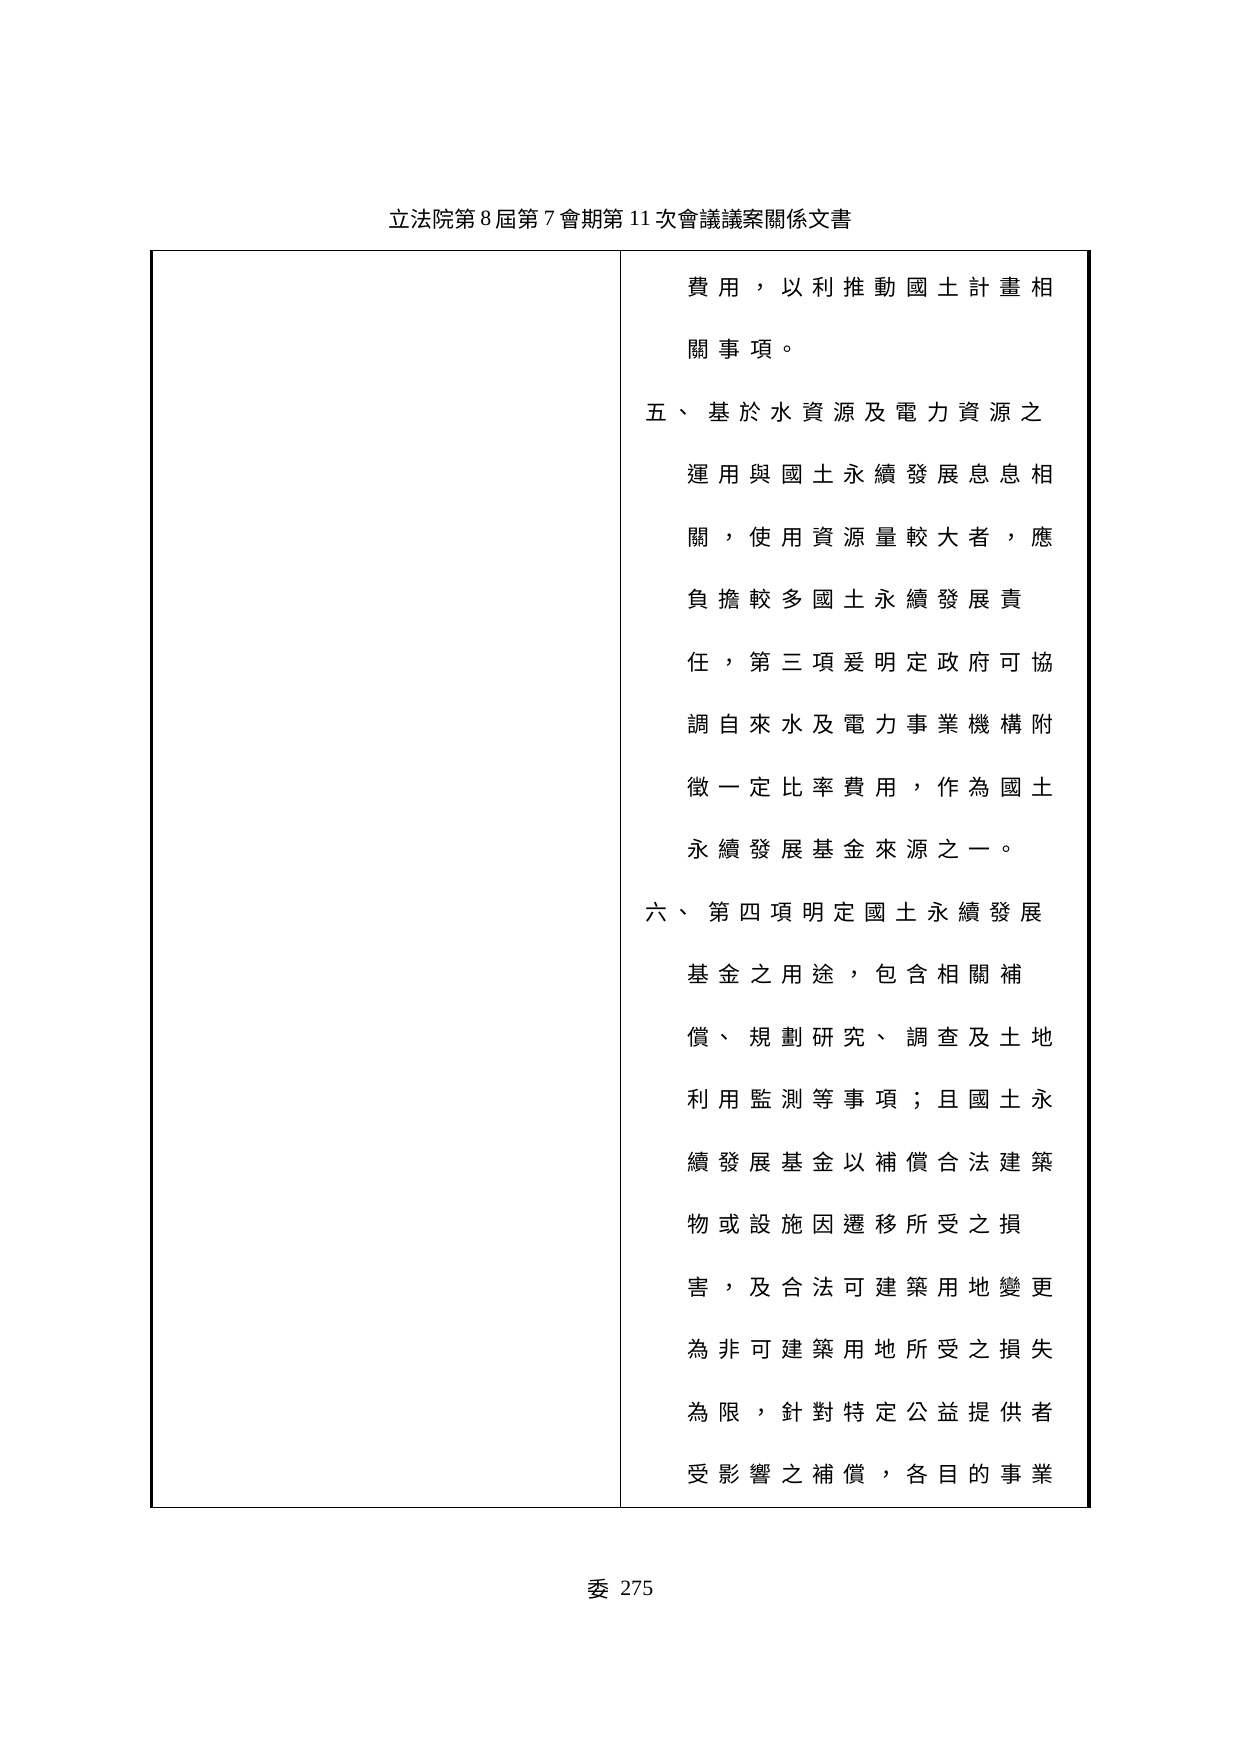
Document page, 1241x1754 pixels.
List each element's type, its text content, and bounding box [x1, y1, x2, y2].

table_cell 費用，以利推動國土計畫相關事項。 五、基於水資源及電力資源之運用與國土永續發展息息相關，使用資源量較大者，應負擔較多國土永續發展責任，第三項爰明定政府可協調自來水及電力事業機構附徵一定比率費用，作為國土永續發展基金來源之一。 六、第四項明定國土永續發展基金之用途，包含相關補償、規劃研究、調查及土地利用監測等事項；且國土永續發展基金以補償合法建築物或設施因遷移所受之損害，及合法可建築用地變更為非可建築用地所受之損失為限，針對特定公益提供者受影響之補償，各目的事業 [621, 251, 1087, 1507]
table_cell [153, 251, 620, 1507]
